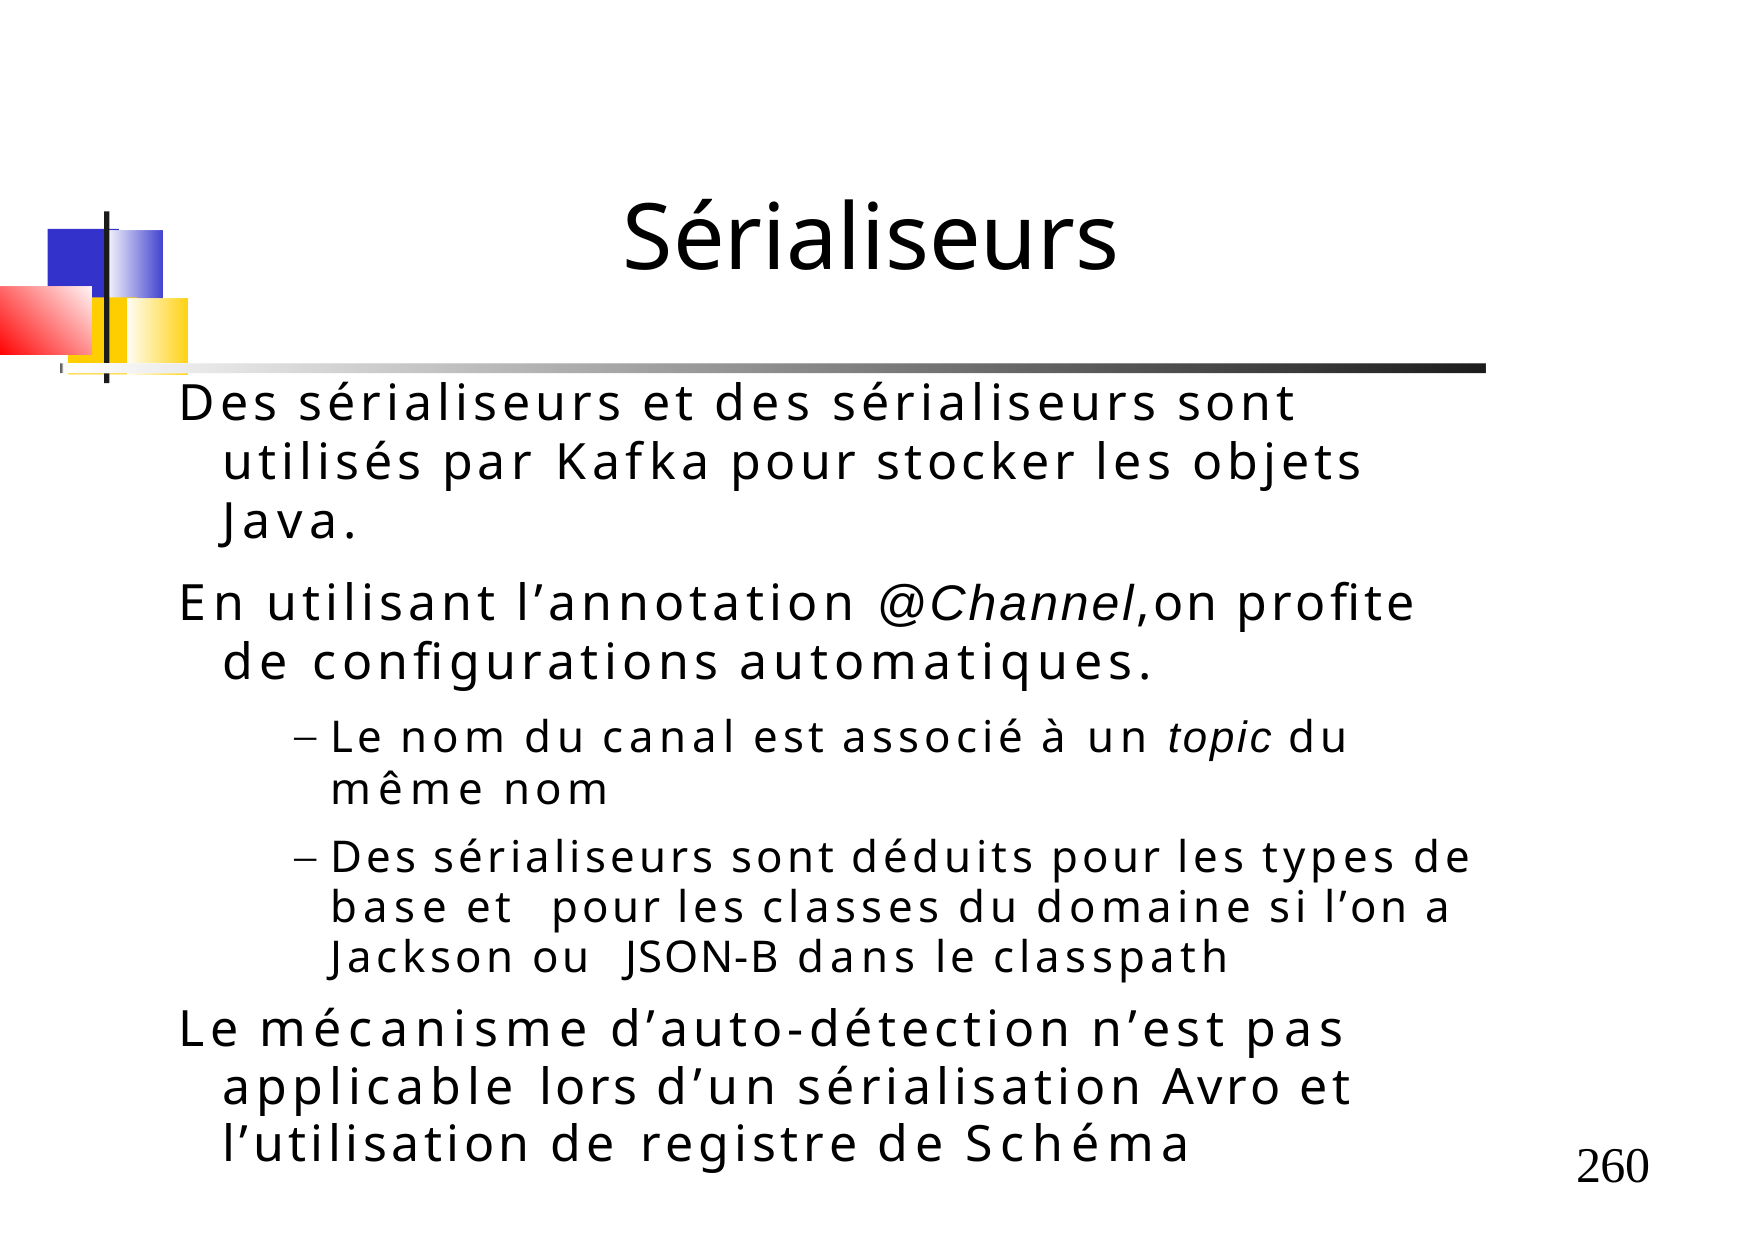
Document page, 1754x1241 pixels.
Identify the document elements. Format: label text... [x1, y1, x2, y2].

slide_number 260 [1569, 1135, 1660, 1241]
picture [0, 285, 92, 355]
picture [60, 229, 179, 384]
text_box Des sérialiseurs et des sérialiseurs sont utilisés par Kafka pour stocker les objets Java. En utilisant l’annotation @Channel,on profite de configurations automatiques. Le nom du canal est associé à un topic du même nom Des sérialiseurs sont déduits pour les types de base et pour les classes du domaine si l’on a Jackson ou JSON-B dans le classpath Le mécanisme d’auto-détection n’est pas applicable lors d’un sérialisation Avro et l’utilisation de registre de Schéma [177, 364, 1559, 1174]
title Sérialiseurs [179, 183, 1564, 393]
